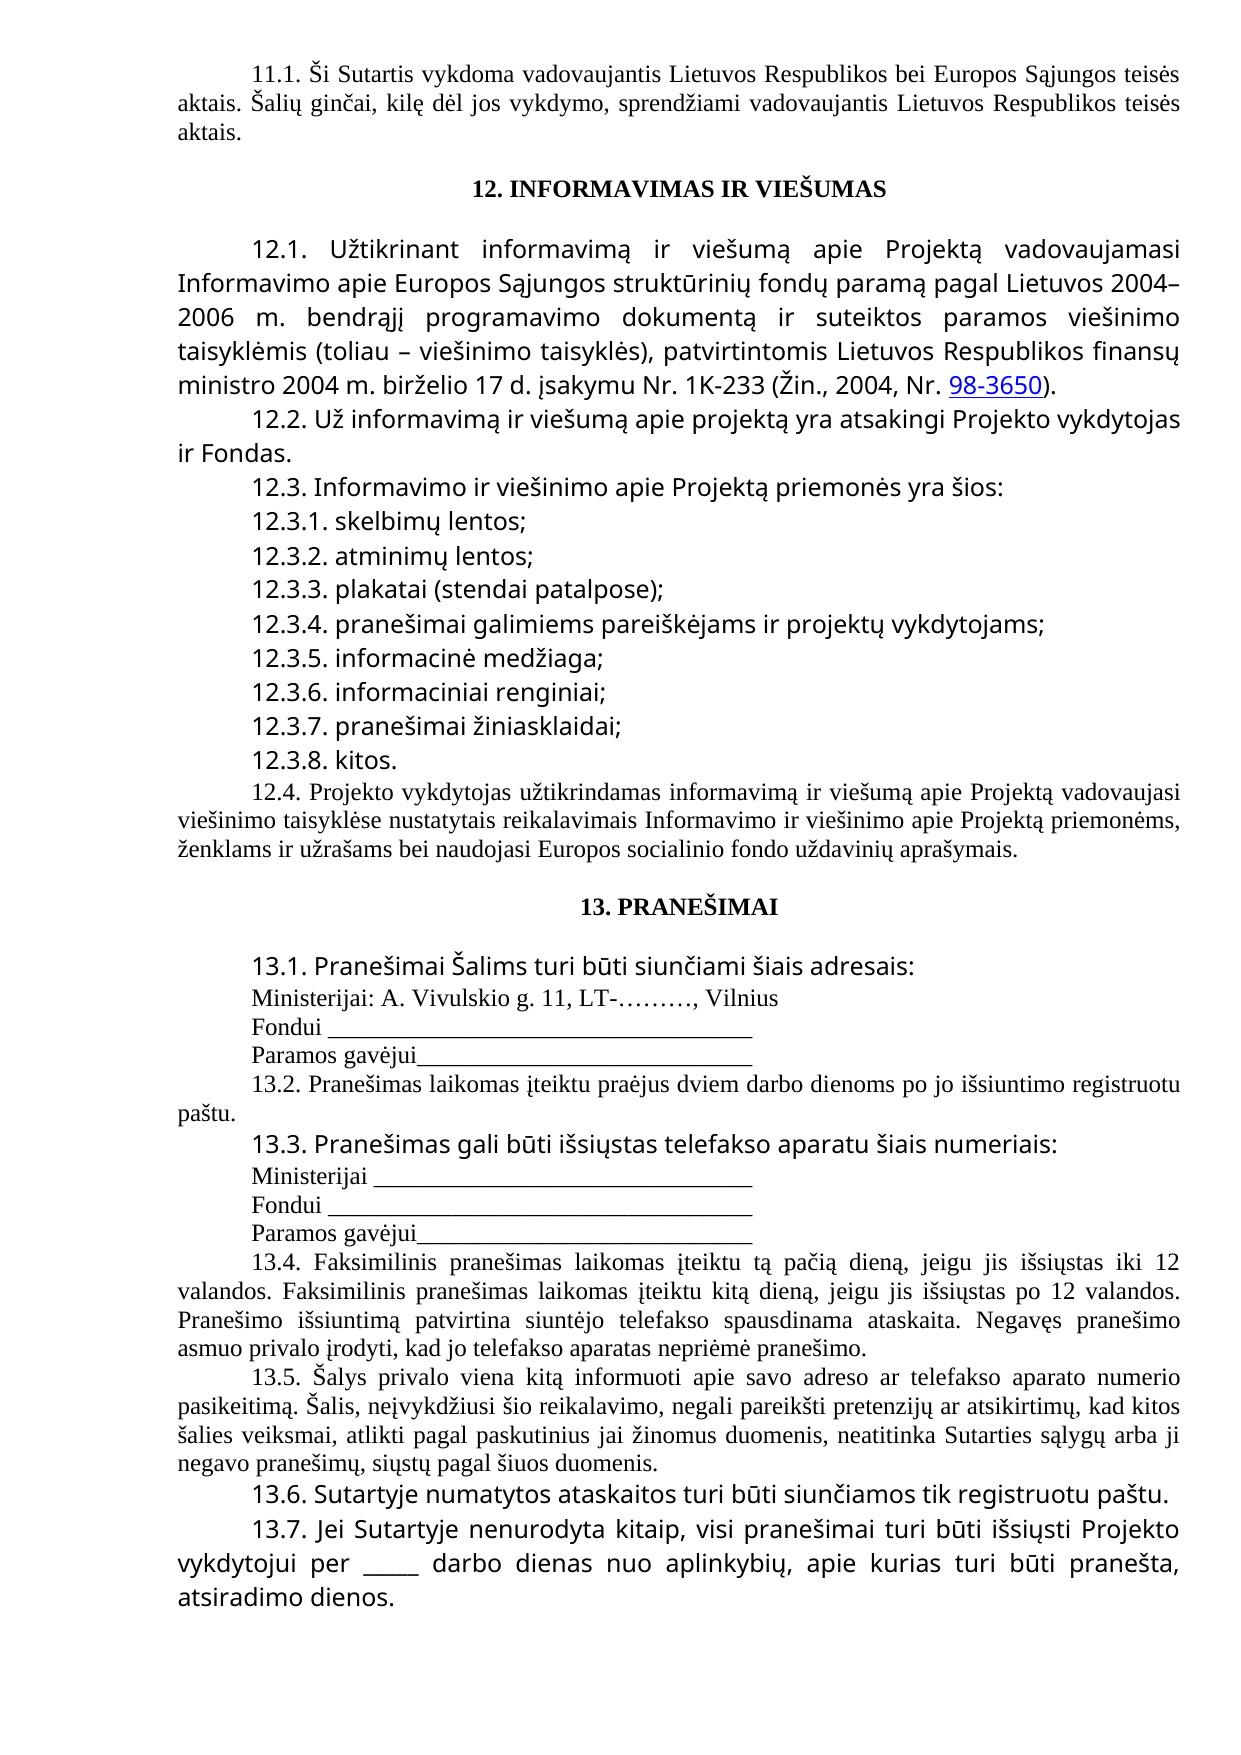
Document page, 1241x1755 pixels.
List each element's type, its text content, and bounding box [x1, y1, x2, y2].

text Paramos gavėjui [177, 1041, 1181, 1069]
text 13.4. Faksimilinis pranešimas laikomas įteiktu tą pačią dieną, jeigu jis išsiųstas iki 12 valandos. Faksimilinis pranešimas laikomas įteiktu kitą dieną, jeigu jis išsiųstas po 12 valandos. Pranešimo išsiuntimą patvirtina siuntėjo telefakso spausdinama ataskaita. Negavęs pranešimo asmuo privalo įrodyti, kad jo telefakso aparatas nepriėmė pranešimo. [177, 1247, 1181, 1362]
text 12.3.5. informacinė medžiaga; [177, 640, 1181, 674]
text 12.3.8. kitos. [177, 742, 1181, 777]
text 12.3.6. informaciniai renginiai; [177, 674, 1181, 708]
text 13.3. Pranešimas gali būti išsiųstas telefakso aparatu šiais numeriais: [177, 1127, 1181, 1161]
text 12.3.3. plakatai (stendai patalpose); [177, 572, 1181, 606]
text 11.1. Ši Sutartis vykdoma vadovaujantis Lietuvos Respublikos bei Europos Sąjungos teisės aktais. Šalių ginčai, kilę dėl jos vykdymo, sprendžiami vadovaujantis Lietuvos Respublikos teisės aktais. [177, 59, 1181, 145]
text 13.2. Pranešimas laikomas įteiktu praėjus dviem darbo dienoms po jo išsiuntimo registruotu paštu. [177, 1069, 1181, 1127]
text Ministerijai: A. Vivulskio g. 11, LT-………, Vilnius [177, 983, 1181, 1012]
text 13.6. Sutartyje numatytos ataskaitos turi būti siunčiamos tik registruotu paštu. [177, 1477, 1181, 1511]
text 12.3.7. pranešimai žiniasklaidai; [177, 708, 1181, 742]
text 12.3.1. skelbimų lentos; [177, 504, 1181, 538]
text 12.3.4. pranešimai galimiems pareiškėjams ir projektų vykdytojams; [177, 606, 1181, 640]
text 12.3. Informavimo ir viešinimo apie Projektą priemonės yra šios: [177, 470, 1181, 504]
text 13.1. Pranešimai Šalims turi būti siunčiami šiais adresais: [177, 949, 1181, 983]
text 12.2. Už informavimą ir viešumą apie projektą yra atsakingi Projekto vykdytojas ir Fondas. [177, 402, 1181, 470]
text 13.5. Šalys privalo viena kitą informuoti apie savo adreso ar telefakso aparato numerio pasikeitimą. Šalis, neįvykdžiusi šio reikalavimo, negali pareikšti pretenzijų ar atsikirtimų, kad kitos šalies veiksmai, atlikti pagal paskutinius jai žinomus duomenis, neatitinka Sutarties sąlygų arba ji negavo pranešimų, siųstų pagal šiuos duomenis. [177, 1362, 1181, 1477]
text 12.1. Užtikrinant informavimą ir viešumą apie Projektą vadovaujamasi Informavimo apie Europos Sąjungos struktūrinių fondų paramą pagal Lietuvos 2004–2006 m. bendrąjį programavimo dokumentą ir suteiktos paramos viešinimo taisyklėmis (toliau – viešinimo taisyklės), patvirtintomis Lietuvos Respublikos finansų ministro 2004 m. birželio 17 d. įsakymu Nr. 1K-233 (Žin., 2004, Nr. 98-3650). [177, 232, 1181, 402]
text 12.3.2. atminimų lentos; [177, 538, 1181, 572]
text Paramos gavėjui [177, 1218, 1181, 1247]
text 12. INFORMAVIMAS IR VIEŠUMAS [177, 174, 1181, 203]
text Fondui [177, 1012, 1181, 1041]
text Ministerijai [177, 1161, 1181, 1190]
text Fondui [177, 1190, 1181, 1218]
text 13.7. Jei Sutartyje nenurodyta kitaip, visi pranešimai turi būti išsiųsti Projekto vykdytojui per _____ darbo dienas nuo aplinkybių, apie kurias turi būti pranešta, atsiradimo dienos. [177, 1511, 1181, 1613]
text 12.4. Projekto vykdytojas užtikrindamas informavimą ir viešumą apie Projektą vadovaujasi viešinimo taisyklėse nustatytais reikalavimais Informavimo ir viešinimo apie Projektą priemonėms, ženklams ir užrašams bei naudojasi Europos socialinio fondo uždavinių aprašymais. [177, 777, 1181, 863]
text 13. PRANEŠIMAI [177, 892, 1181, 920]
